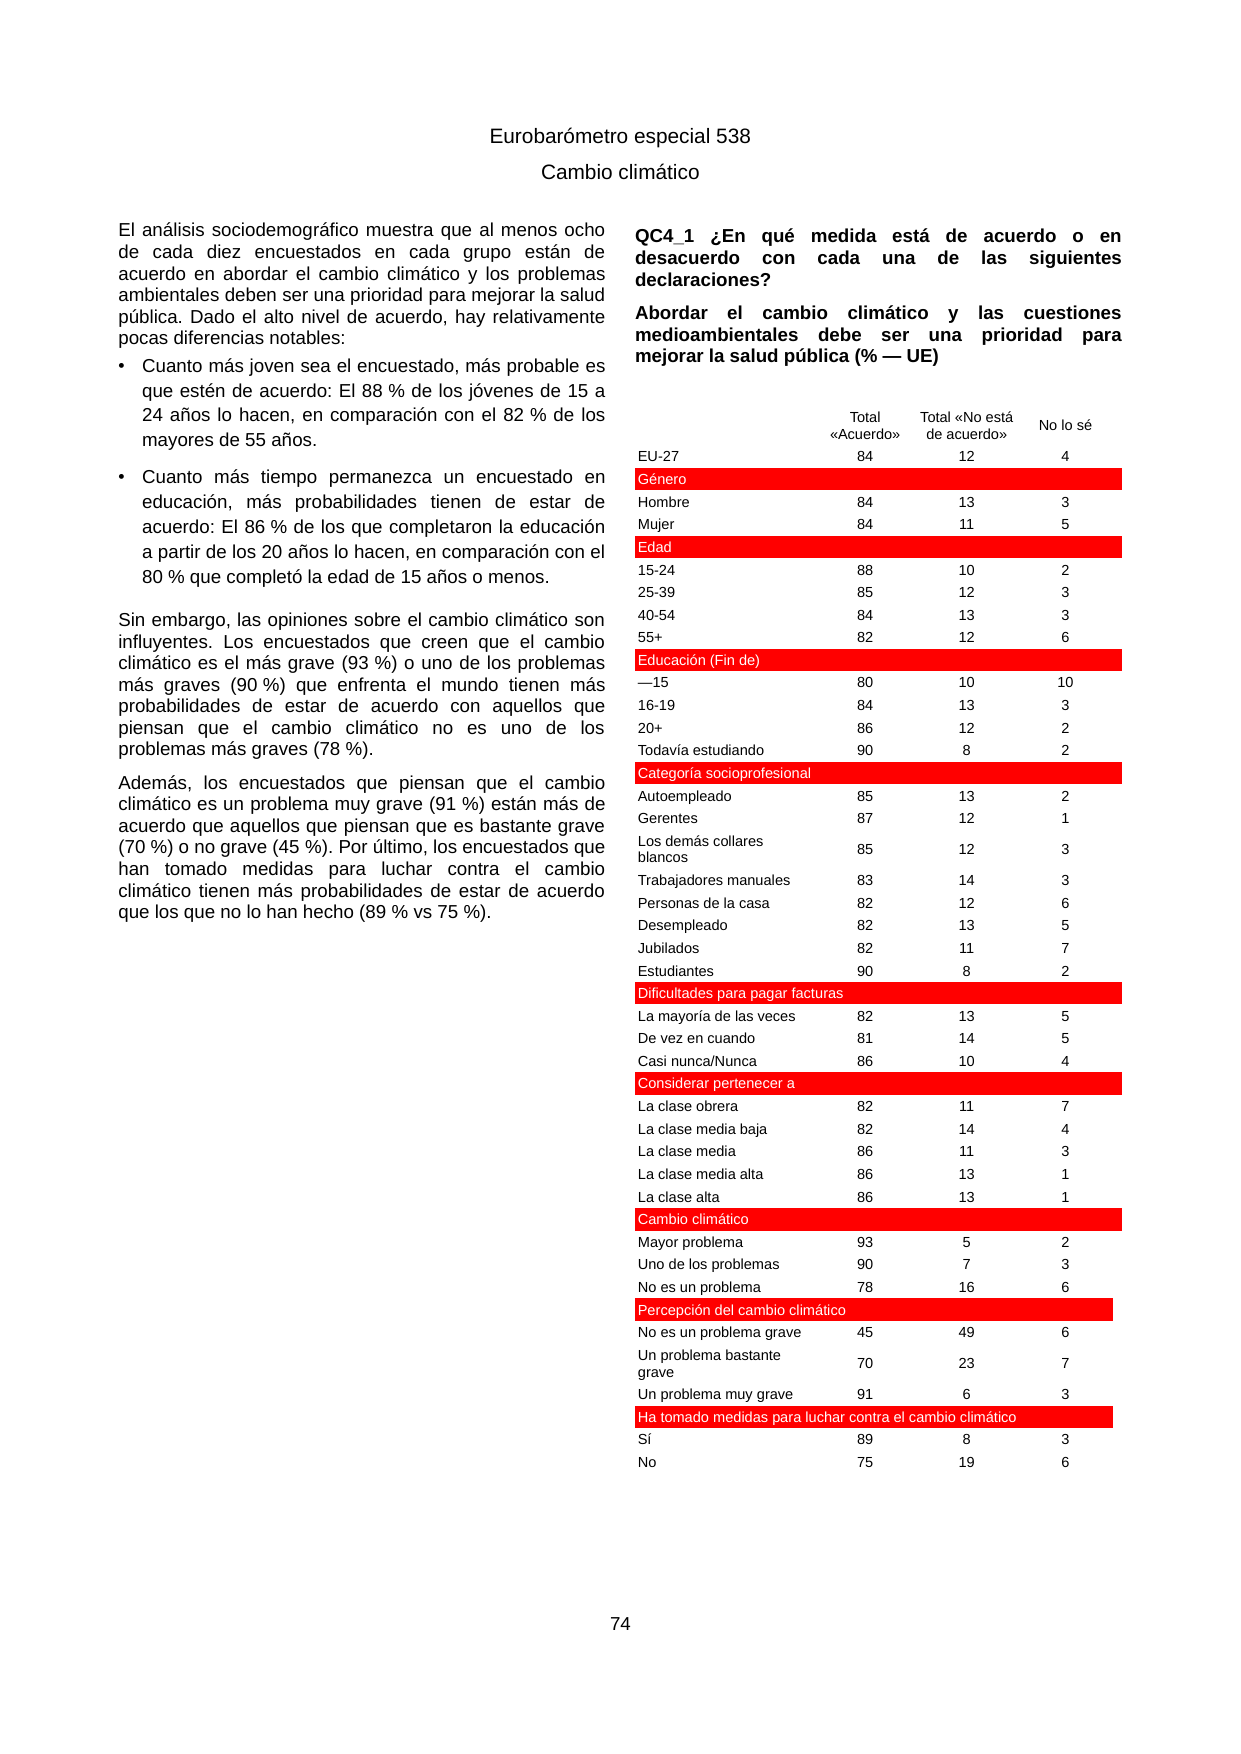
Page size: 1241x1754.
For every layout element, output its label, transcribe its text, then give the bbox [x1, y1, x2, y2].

table_cell Mayor problema [635, 1231, 818, 1253]
table_cell Los demás collares blancos [635, 830, 818, 869]
table_cell 45 [818, 1321, 912, 1343]
table_cell 2 [1021, 558, 1109, 581]
table_cell 4 [1021, 1050, 1109, 1072]
table_cell 2 [1021, 739, 1109, 762]
table_cell Considerar pertenecer a [635, 1072, 1122, 1095]
table_cell 6 [1021, 1321, 1109, 1343]
table_cell 11 [912, 1140, 1021, 1163]
table_cell Un problema bastante grave [635, 1344, 818, 1383]
table_cell 13 [912, 604, 1021, 626]
table_cell [1110, 1185, 1122, 1208]
table_cell 3 [1021, 830, 1109, 869]
table_cell [1110, 1428, 1122, 1451]
table_cell 3 [1021, 1428, 1109, 1451]
table_cell 6 [912, 1383, 1021, 1406]
table_cell 83 [818, 869, 912, 891]
table_cell Jubilados [635, 937, 818, 959]
table_cell 84 [818, 445, 912, 468]
table_cell 87 [818, 807, 912, 829]
table_cell 49 [912, 1321, 1021, 1343]
table_cell 70 [818, 1344, 912, 1383]
table_cell 12 [912, 891, 1021, 914]
table_cell 78 [818, 1276, 912, 1298]
table_cell Categoría socioprofesional [635, 762, 1122, 784]
table_cell [1110, 914, 1122, 937]
table_cell 7 [1021, 1095, 1109, 1117]
table_cell Gerentes [635, 807, 818, 829]
table_cell [1110, 1118, 1122, 1140]
table_cell 85 [818, 784, 912, 807]
table_cell [1110, 716, 1122, 739]
table_cell [1110, 604, 1122, 626]
table_cell [1110, 739, 1122, 762]
table_cell [1110, 869, 1122, 891]
table_cell 12 [912, 445, 1021, 468]
table_cell [1110, 558, 1122, 581]
table_cell 16 [912, 1276, 1021, 1298]
table_cell 3 [1021, 1140, 1109, 1163]
table_cell [1110, 1383, 1122, 1406]
table_cell 3 [1021, 869, 1109, 891]
table_cell 12 [912, 581, 1021, 603]
table_cell [1110, 626, 1122, 649]
table_cell 13 [912, 1163, 1021, 1185]
table_cell 10 [1021, 671, 1109, 694]
table_cell Ha tomado medidas para luchar contra el cambio climático [635, 1406, 1113, 1428]
table_cell Desempleado [635, 914, 818, 937]
table_cell [1110, 671, 1122, 694]
table_cell [1110, 1451, 1122, 1473]
table_cell 3 [1021, 490, 1109, 513]
table_cell 20+ [635, 716, 818, 739]
table_cell 12 [912, 830, 1021, 869]
list Cuanto más tiempo permanezca un encuestado en educación, más probabilidades tienen de estar de acuerdo: El 86 % de los que completaron la educación a partir de los 20 años lo hacen, en comparación con el 80 % que completó la edad de 15 años o menos. [118, 466, 605, 587]
table_cell Educación (Fin de) [635, 649, 1122, 671]
table_cell 82 [818, 891, 912, 914]
table_cell 82 [818, 937, 912, 959]
table_cell 12 [912, 716, 1021, 739]
table_cell 3 [1021, 1383, 1109, 1406]
table_cell 11 [912, 937, 1021, 959]
table_cell 4 [1021, 445, 1109, 468]
table_cell La clase alta [635, 1185, 818, 1208]
table_cell 13 [912, 914, 1021, 937]
table_cell [1110, 1253, 1122, 1276]
table_cell [1114, 1298, 1122, 1321]
table_cell 10 [912, 671, 1021, 694]
table_cell 82 [818, 1095, 912, 1117]
table_cell 6 [1021, 626, 1109, 649]
table_cell 7 [1021, 937, 1109, 959]
table_cell Hombre [635, 490, 818, 513]
table_cell 11 [912, 513, 1021, 536]
table_cell [1110, 445, 1122, 468]
table_cell La clase media baja [635, 1118, 818, 1140]
table_cell [1110, 513, 1122, 536]
table_cell Un problema muy grave [635, 1383, 818, 1406]
table_cell 19 [912, 1451, 1021, 1473]
table_cell 6 [1021, 1451, 1109, 1473]
table_cell [1110, 1027, 1122, 1050]
table_cell 86 [818, 1140, 912, 1163]
table_cell De vez en cuando [635, 1027, 818, 1050]
table_cell 80 [818, 671, 912, 694]
table_cell —15 [635, 671, 818, 694]
table_cell 5 [1021, 914, 1109, 937]
table_cell 86 [818, 716, 912, 739]
table_cell [1110, 1140, 1122, 1163]
table_cell No es un problema [635, 1276, 818, 1298]
table_cell [1110, 581, 1122, 603]
table_cell 89 [818, 1428, 912, 1451]
table_cell Trabajadores manuales [635, 869, 818, 891]
table_cell 6 [1021, 1276, 1109, 1298]
table_cell 10 [912, 1050, 1021, 1072]
table_cell Edad [635, 536, 1122, 558]
table_cell 82 [818, 914, 912, 937]
table_cell [1110, 807, 1122, 829]
table_cell 13 [912, 1185, 1021, 1208]
table_cell 82 [818, 1005, 912, 1027]
table_cell 4 [1021, 1118, 1109, 1140]
table_cell Percepción del cambio climático [635, 1298, 1113, 1321]
table_cell 16-19 [635, 694, 818, 716]
table_cell 2 [1021, 784, 1109, 807]
table_cell 86 [818, 1050, 912, 1072]
table_cell [1110, 1163, 1122, 1185]
table_cell La clase media [635, 1140, 818, 1163]
table_cell 13 [912, 784, 1021, 807]
text QC4_1 ¿En qué medida está de acuerdo o en desacuerdo con cada una de las siguientes declaraciones? [635, 225, 1122, 290]
table_cell [1110, 1005, 1122, 1027]
table_cell Personas de la casa [635, 891, 818, 914]
table_cell 10 [912, 558, 1021, 581]
table_cell [1110, 1276, 1122, 1298]
table_cell 86 [818, 1185, 912, 1208]
table_cell 2 [1021, 1231, 1109, 1253]
table_cell 82 [818, 626, 912, 649]
table_cell [1110, 830, 1122, 869]
table_cell 5 [1021, 513, 1109, 536]
table_header Total «No está de acuerdo» [912, 406, 1021, 445]
table_cell [1110, 937, 1122, 959]
table_cell 5 [1021, 1027, 1109, 1050]
table_cell 84 [818, 490, 912, 513]
table_cell 85 [818, 830, 912, 869]
table_cell 85 [818, 581, 912, 603]
table_cell 88 [818, 558, 912, 581]
table_cell Género [635, 468, 1122, 490]
table_cell 8 [912, 959, 1021, 982]
table_cell 14 [912, 1027, 1021, 1050]
table_cell 7 [1021, 1344, 1109, 1383]
table_cell No es un problema grave [635, 1321, 818, 1343]
table_cell [1110, 1321, 1122, 1343]
table_cell Dificultades para pagar facturas [635, 982, 1122, 1004]
table_cell 15-24 [635, 558, 818, 581]
table_cell 91 [818, 1383, 912, 1406]
table_cell EU-27 [635, 445, 818, 468]
table_cell 8 [912, 1428, 1021, 1451]
table_cell Casi nunca/Nunca [635, 1050, 818, 1072]
table_cell 11 [912, 1095, 1021, 1117]
table_cell Estudiantes [635, 959, 818, 982]
table_cell 90 [818, 959, 912, 982]
table_cell 5 [912, 1231, 1021, 1253]
table_cell [1110, 694, 1122, 716]
table_cell 12 [912, 807, 1021, 829]
table_cell 25-39 [635, 581, 818, 603]
table_cell 40-54 [635, 604, 818, 626]
table_cell 7 [912, 1253, 1021, 1276]
table_cell 13 [912, 694, 1021, 716]
table_cell 13 [912, 490, 1021, 513]
table_header [635, 406, 818, 445]
text Abordar el cambio climático y las cuestiones medioambientales debe ser una prioridad para mejorar la salud pública (% — UE) [635, 302, 1122, 366]
table_cell [1114, 1406, 1122, 1428]
table_cell Autoempleado [635, 784, 818, 807]
text Además, los encuestados que piensan que el cambio climático es un problema muy grave (91 %) están más de acuerdo que aquellos que piensan que es bastante grave (70 %) o no grave (45 %). Por último, los encuestados que han tomado medidas para luchar contra el cambio climático tienen más probabilidades de estar de acuerdo que los que no lo han hecho (89 % vs 75 %). [118, 772, 605, 923]
text Sin embargo, las opiniones sobre el cambio climático son influyentes. Los encuestados que creen que el cambio climático es el más grave (93 %) o uno de los problemas más graves (90 %) que enfrenta el mundo tienen más probabilidades de estar de acuerdo con aquellos que piensan que el cambio climático no es uno de los problemas más graves (78 %). [118, 609, 605, 760]
table_cell 14 [912, 1118, 1021, 1140]
table_cell 2 [1021, 959, 1109, 982]
table_cell [1110, 959, 1122, 982]
table_cell 12 [912, 626, 1021, 649]
table_cell 84 [818, 604, 912, 626]
table_cell 23 [912, 1344, 1021, 1383]
table_cell 6 [1021, 891, 1109, 914]
table_cell Todavía estudiando [635, 739, 818, 762]
table_cell Uno de los problemas [635, 1253, 818, 1276]
table_cell [1110, 784, 1122, 807]
table_cell 90 [818, 739, 912, 762]
table_cell 13 [912, 1005, 1021, 1027]
table_cell 5 [1021, 1005, 1109, 1027]
table_cell [1110, 1050, 1122, 1072]
table_header No lo sé [1021, 406, 1109, 445]
table_cell 82 [818, 1118, 912, 1140]
table_cell 81 [818, 1027, 912, 1050]
table_cell 1 [1021, 1163, 1109, 1185]
list Cuanto más joven sea el encuestado, más probable es que estén de acuerdo: El 88 % de los jóvenes de 15 a 24 años lo hacen, en comparación con el 82 % de los mayores de 55 años. [118, 354, 605, 451]
table_cell 3 [1021, 604, 1109, 626]
table_cell 93 [818, 1231, 912, 1253]
table_cell La clase media alta [635, 1163, 818, 1185]
table_cell No [635, 1451, 818, 1473]
table_cell [1110, 891, 1122, 914]
table_cell La clase obrera [635, 1095, 818, 1117]
table_cell 84 [818, 694, 912, 716]
table_cell [1110, 1231, 1122, 1253]
table_cell Mujer [635, 513, 818, 536]
table_cell 8 [912, 739, 1021, 762]
table_cell Cambio climático [635, 1208, 1122, 1231]
table_cell [1110, 1344, 1122, 1383]
table_cell [1110, 490, 1122, 513]
table_cell [1110, 1095, 1122, 1117]
table_cell 2 [1021, 716, 1109, 739]
table_cell 75 [818, 1451, 912, 1473]
table_cell La mayoría de las veces [635, 1005, 818, 1027]
table_cell 84 [818, 513, 912, 536]
table_header Total «Acuerdo» [818, 406, 912, 445]
text El análisis sociodemográfico muestra que al menos ocho de cada diez encuestados en cada grupo están de acuerdo en abordar el cambio climático y los problemas ambientales deben ser una prioridad para mejorar la salud pública. Dado el alto nivel de acuerdo, hay relativamente pocas diferencias notables: [118, 219, 605, 349]
table_cell 1 [1021, 1185, 1109, 1208]
table_cell 55+ [635, 626, 818, 649]
table_cell 14 [912, 869, 1021, 891]
table_cell 90 [818, 1253, 912, 1276]
table_cell Sí [635, 1428, 818, 1451]
table_cell 3 [1021, 1253, 1109, 1276]
table_cell 86 [818, 1163, 912, 1185]
table_header [1110, 406, 1122, 445]
table_cell 3 [1021, 694, 1109, 716]
table_cell 1 [1021, 807, 1109, 829]
table_cell 3 [1021, 581, 1109, 603]
